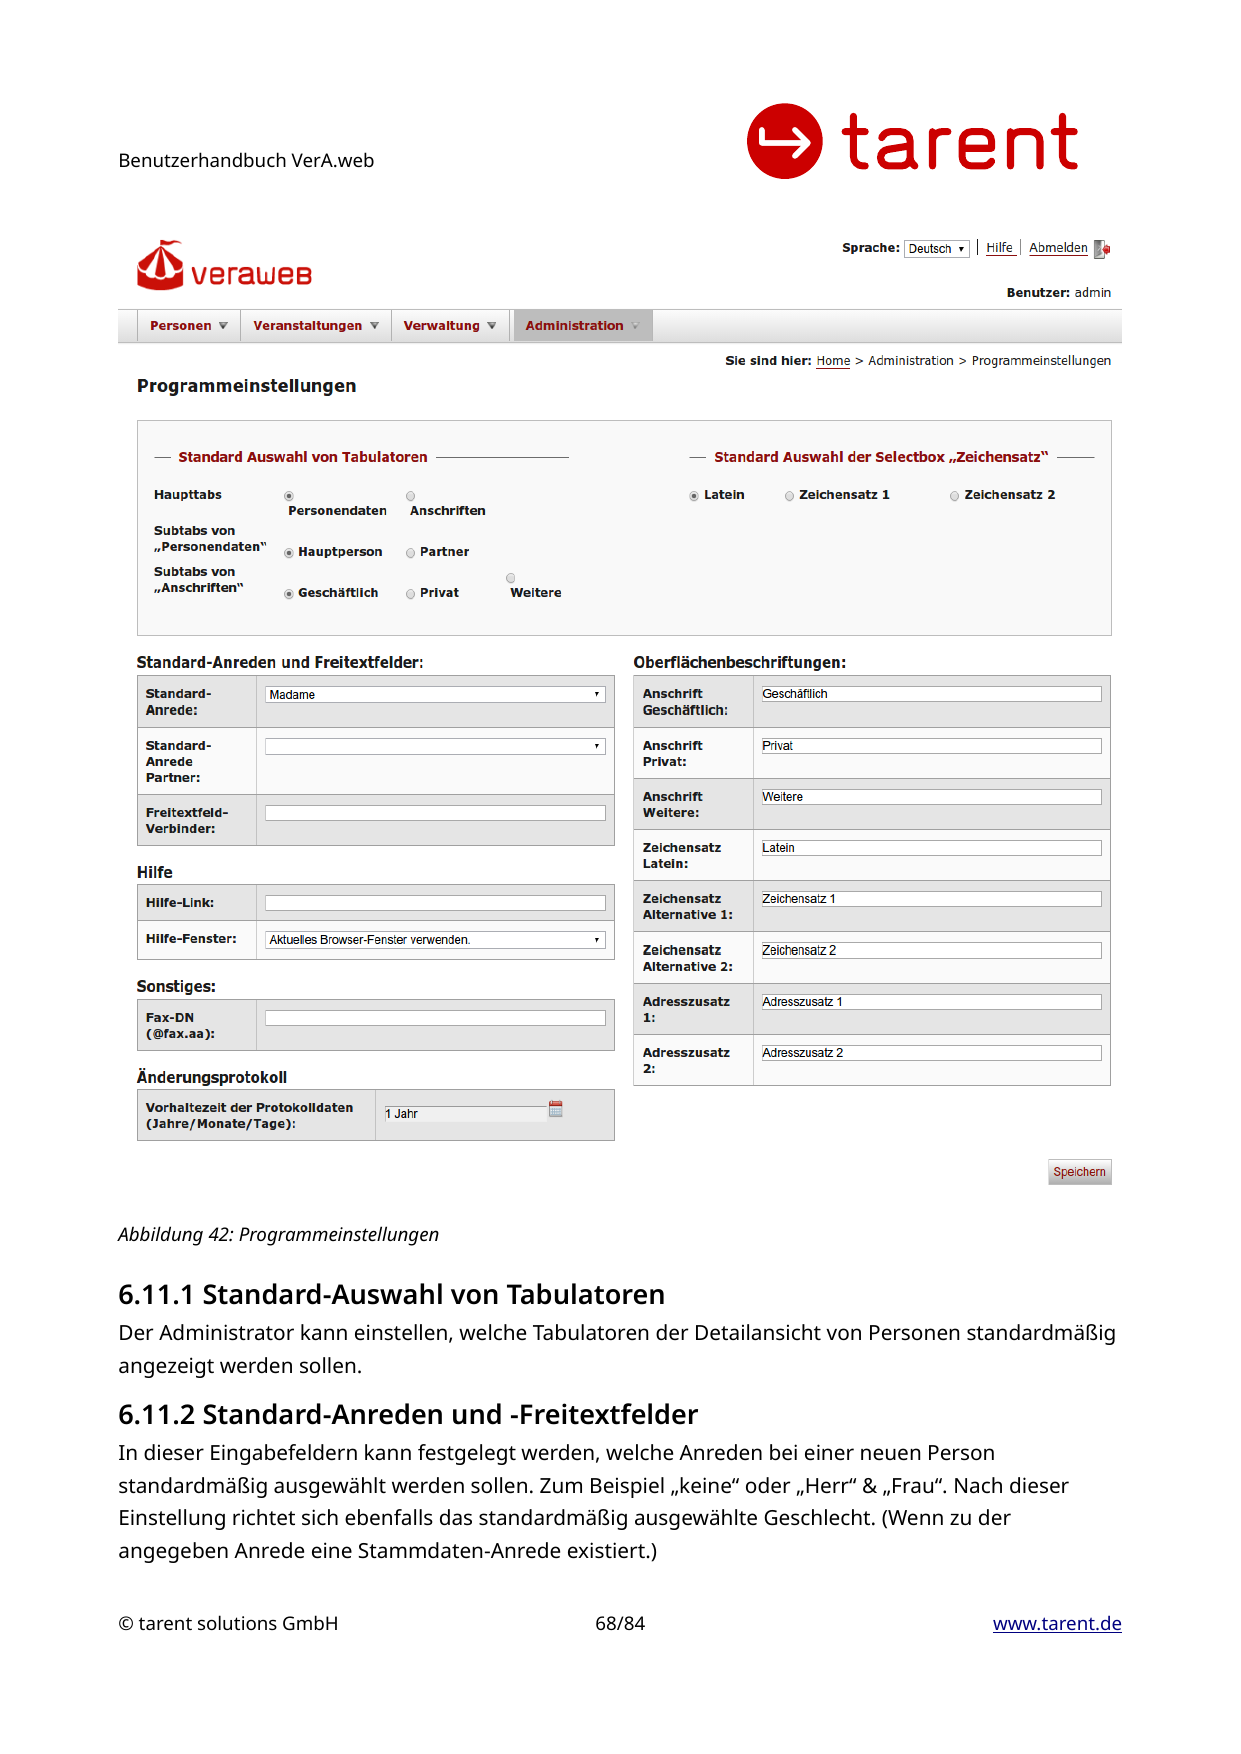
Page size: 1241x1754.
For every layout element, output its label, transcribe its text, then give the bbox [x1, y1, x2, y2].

text Der Administrator kann einstellen, welche Tabulatoren der Detailansicht von Personen standardmäßig angezeigt werden sollen. [118, 1318, 1122, 1379]
subtitle [118, 207, 1122, 231]
picture [118, 231, 1122, 1194]
text Abbildung 42: Programmeinstellungen [118, 1194, 1122, 1247]
text In dieser Eingabefeldern kann festgelegt werden, welche Anreden bei einer neuen Person standardmäßig ausgewählt werden sollen. Zum Beispiel „keine“ oder „Herr“ & „Frau“. Nach dieser Einstellung richtet sich ebenfalls das standardmäßig ausgewählte Geschlecht. (Wenn zu der angegeben Anrede eine Stammdaten-Anrede existiert.) [118, 1438, 1122, 1564]
subtitle Standard-Anreden und ‑Freitextfelder [118, 1396, 1122, 1433]
subtitle Standard-Auswahl von Tabulatoren [118, 1247, 1122, 1313]
